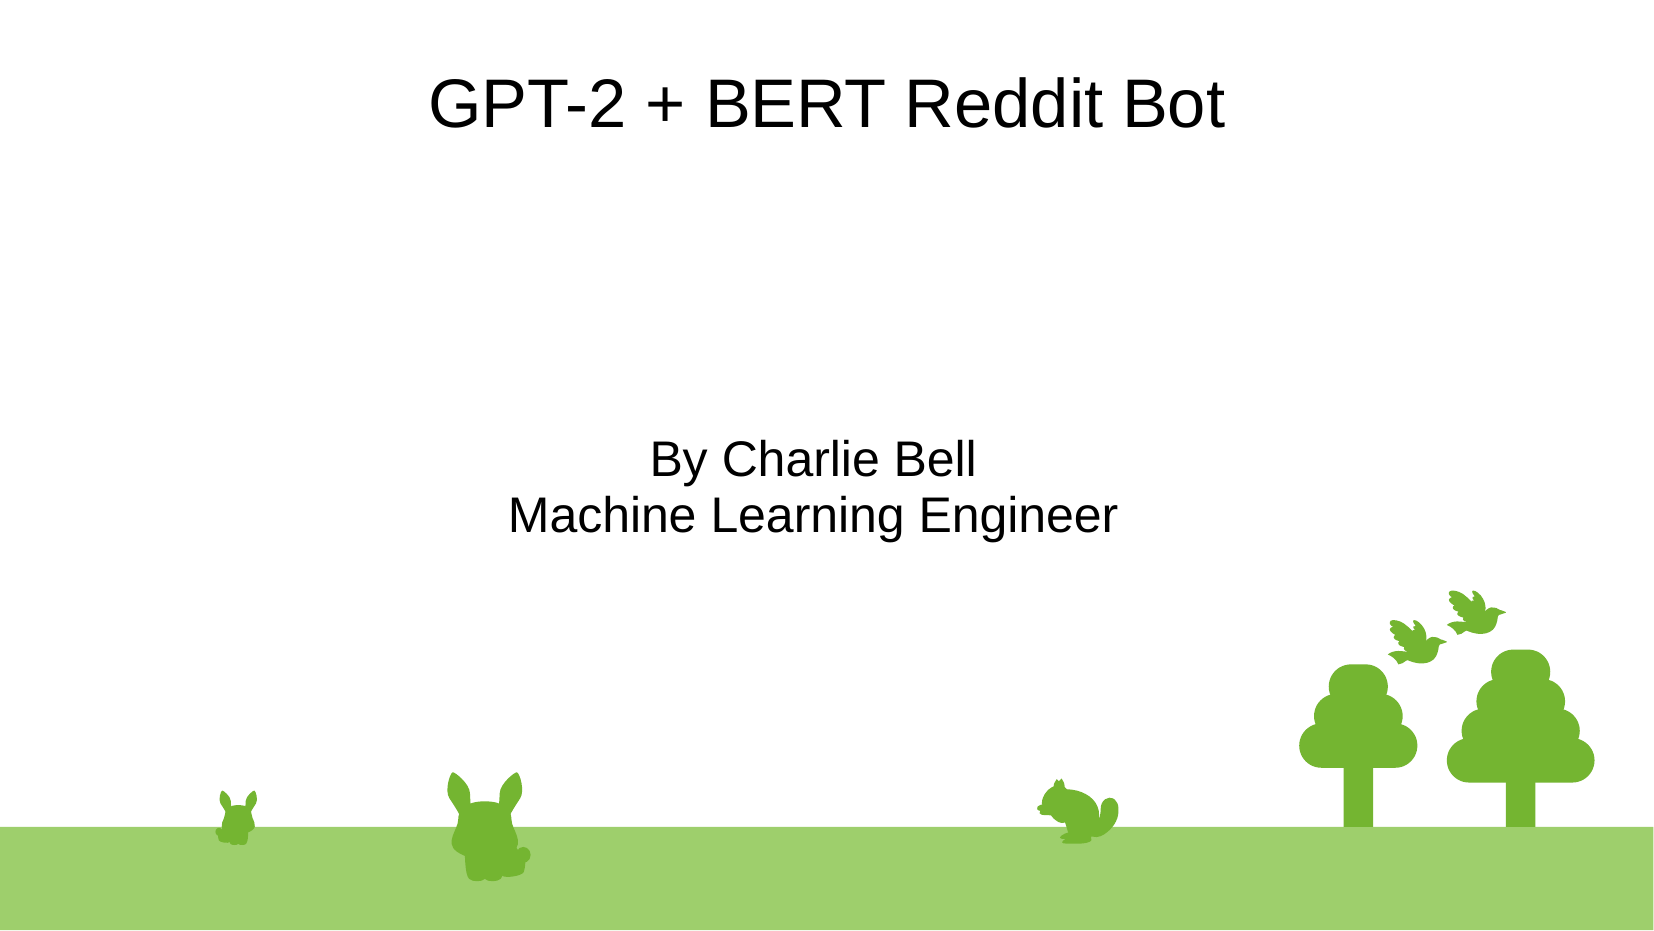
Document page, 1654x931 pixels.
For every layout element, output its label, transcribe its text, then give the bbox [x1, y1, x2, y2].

subtitle By Charlie Bell Machine Learning Engineer [75, 206, 1552, 768]
title GPT-2 + BERT Reddit Bot [88, 29, 1565, 178]
